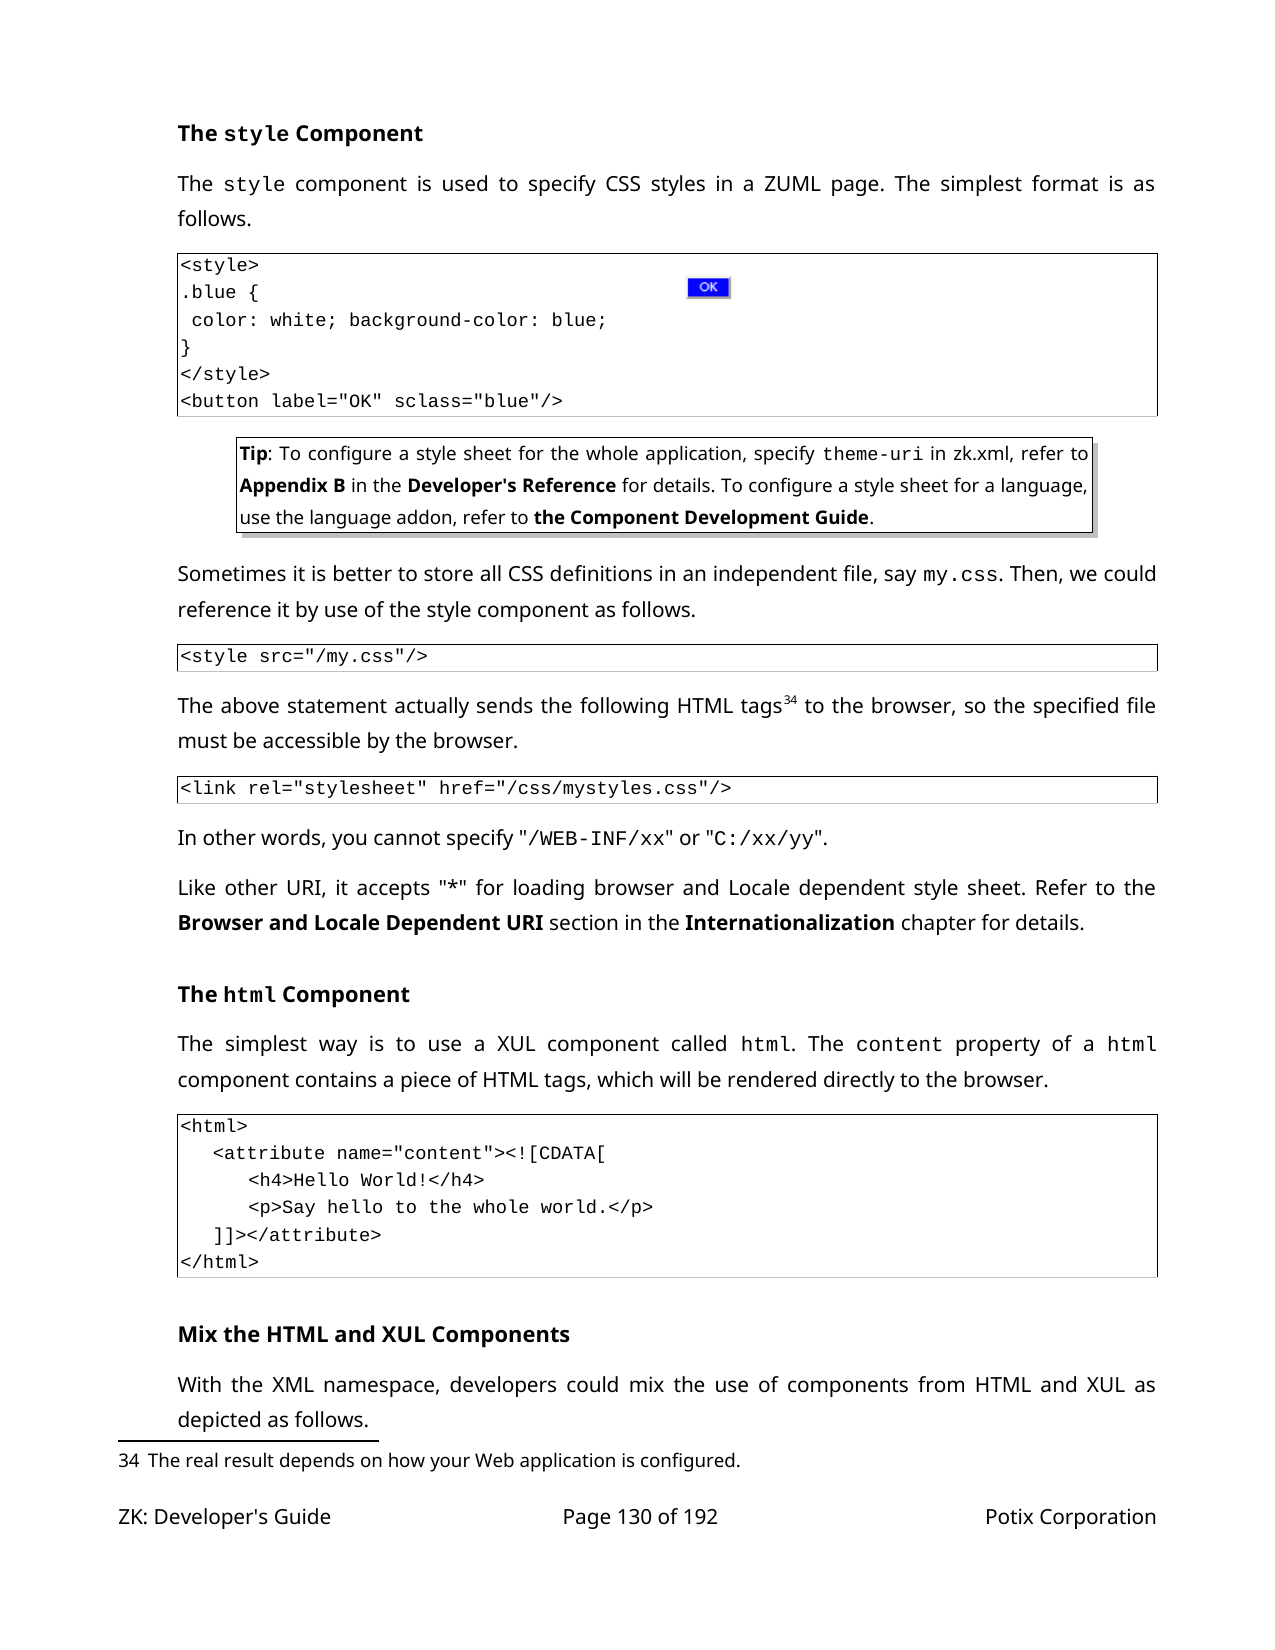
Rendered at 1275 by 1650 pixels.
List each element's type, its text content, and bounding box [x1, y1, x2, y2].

text } [178, 335, 1157, 359]
text <h4>Hello World!</h4> [178, 1168, 1157, 1192]
text <html> [178, 1115, 1157, 1138]
text .blue { [178, 280, 1157, 305]
subtitle The html Component [177, 978, 1157, 1009]
text <attribute name="content"><![CDATA[ [178, 1141, 1157, 1165]
text <button label="OK" sclass="blue"/> [178, 389, 1157, 416]
text The style component is used to specify CSS styles in a ZUML page. The simplest format is as follows. [177, 169, 1157, 233]
text With the XML namespace, developers could mix the use of components from HTML and XUL as depicted as follows. [177, 1370, 1157, 1433]
text Sometimes it is better to store all CSS definitions in an independent file, say my.css. Then, we could reference it by use of the style component as follows. [177, 559, 1157, 623]
text </style> [178, 362, 1157, 386]
text Tip: To configure a style sheet for the whole application, specify theme-uri in zk.xml, refer to Appendix B in the Developer's Reference for details. To configure a style sheet for a language, use the language addon, refer to the Component Development Guide. [237, 438, 1092, 532]
text The real result depends on how your Web application is configured. [118, 1447, 1157, 1473]
text <style src="/my.css"/> [178, 645, 1157, 671]
subtitle Mix the HTML and XUL Components [177, 1319, 1157, 1349]
text Like other URI, it accepts "*" for loading browser and Locale dependent style sheet. Refer to the Browser and Locale Dependent URI section in the Internationalization chapter for details. [177, 873, 1157, 936]
picture [683, 272, 735, 303]
text </html> [178, 1249, 1157, 1277]
text <p>Say hello to the whole world.</p> [178, 1195, 1157, 1219]
text In other words, you cannot specify "/WEB-INF/xx" or "C:/xx/yy". [177, 823, 1157, 852]
text <style> [178, 254, 1157, 277]
subtitle The style Component [177, 118, 1157, 148]
text <link rel="stylesheet" href="/css/mystyles.css"/> [178, 777, 1157, 803]
text color: white; background-color: blue; [178, 308, 1157, 332]
text The simplest way is to use a XUL component called html. The content property of a html component contains a piece of HTML tags, which will be rendered directly to the browser. [177, 1029, 1157, 1093]
text ]]></attribute> [178, 1222, 1157, 1247]
text The above statement actually sends the following HTML tags to the browser, so the specified file must be accessible by the browser. [177, 691, 1157, 755]
